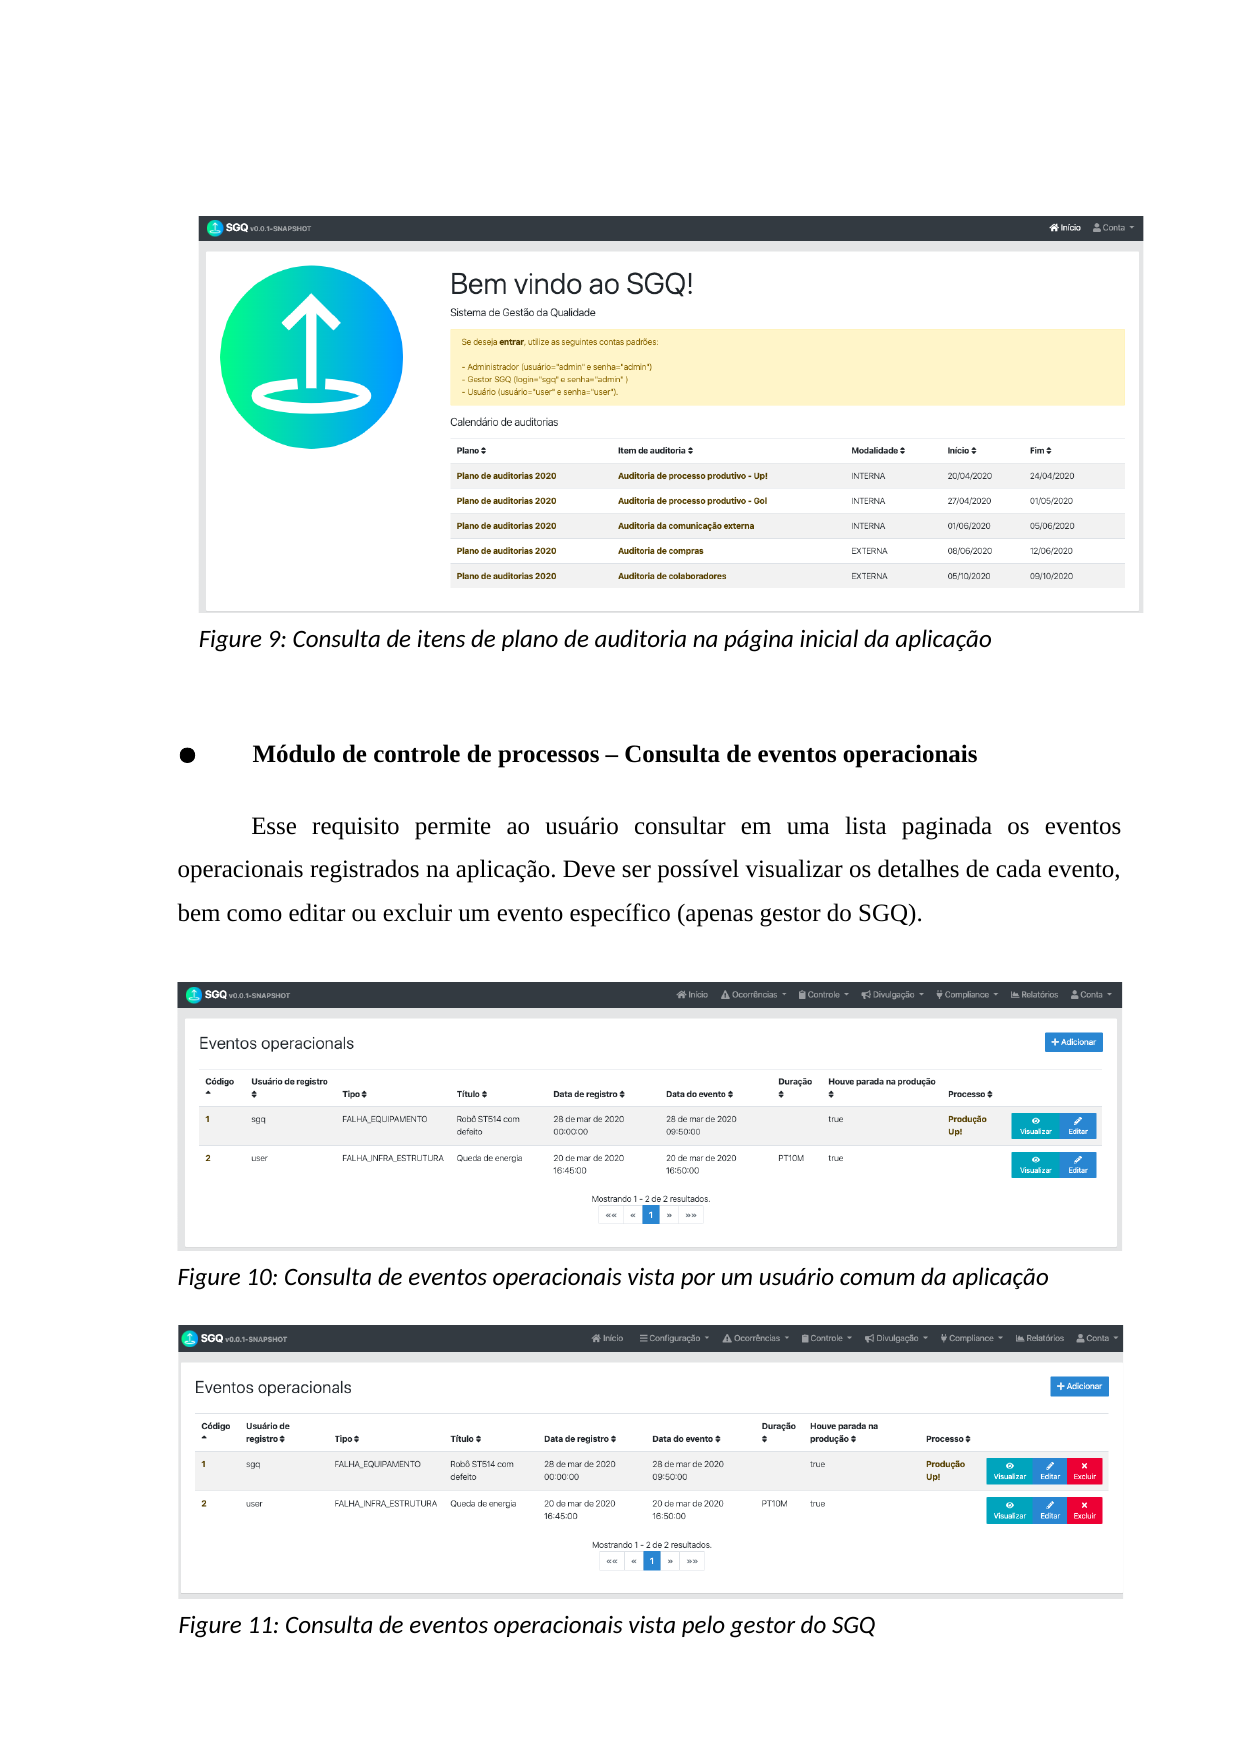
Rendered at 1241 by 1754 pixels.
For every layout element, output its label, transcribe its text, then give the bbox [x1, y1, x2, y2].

picture [198, 216, 1144, 613]
text Figure 11: Consulta de eventos operacionais vista pelo gestor do SGQ [178, 1599, 1123, 1639]
picture [178, 1325, 1124, 1599]
text Figure 9: Consulta de itens de plano de auditoria na página inicial da aplicação [198, 613, 1143, 654]
list Esse requisito permite ao usuário consultar em uma lista paginada os eventos operacionais registrados na aplicação. Deve ser possível visualizar os detalhes de cada evento, bem como editar ou excluir um evento específico (apenas gestor do SGQ). [177, 811, 1122, 926]
text Figure 10: Consulta de eventos operacionais vista por um usuário comum da aplicação [177, 1251, 1122, 1292]
picture [177, 982, 1123, 1251]
list Módulo de controle de processos – Consulta de eventos operacionais [177, 739, 1122, 768]
